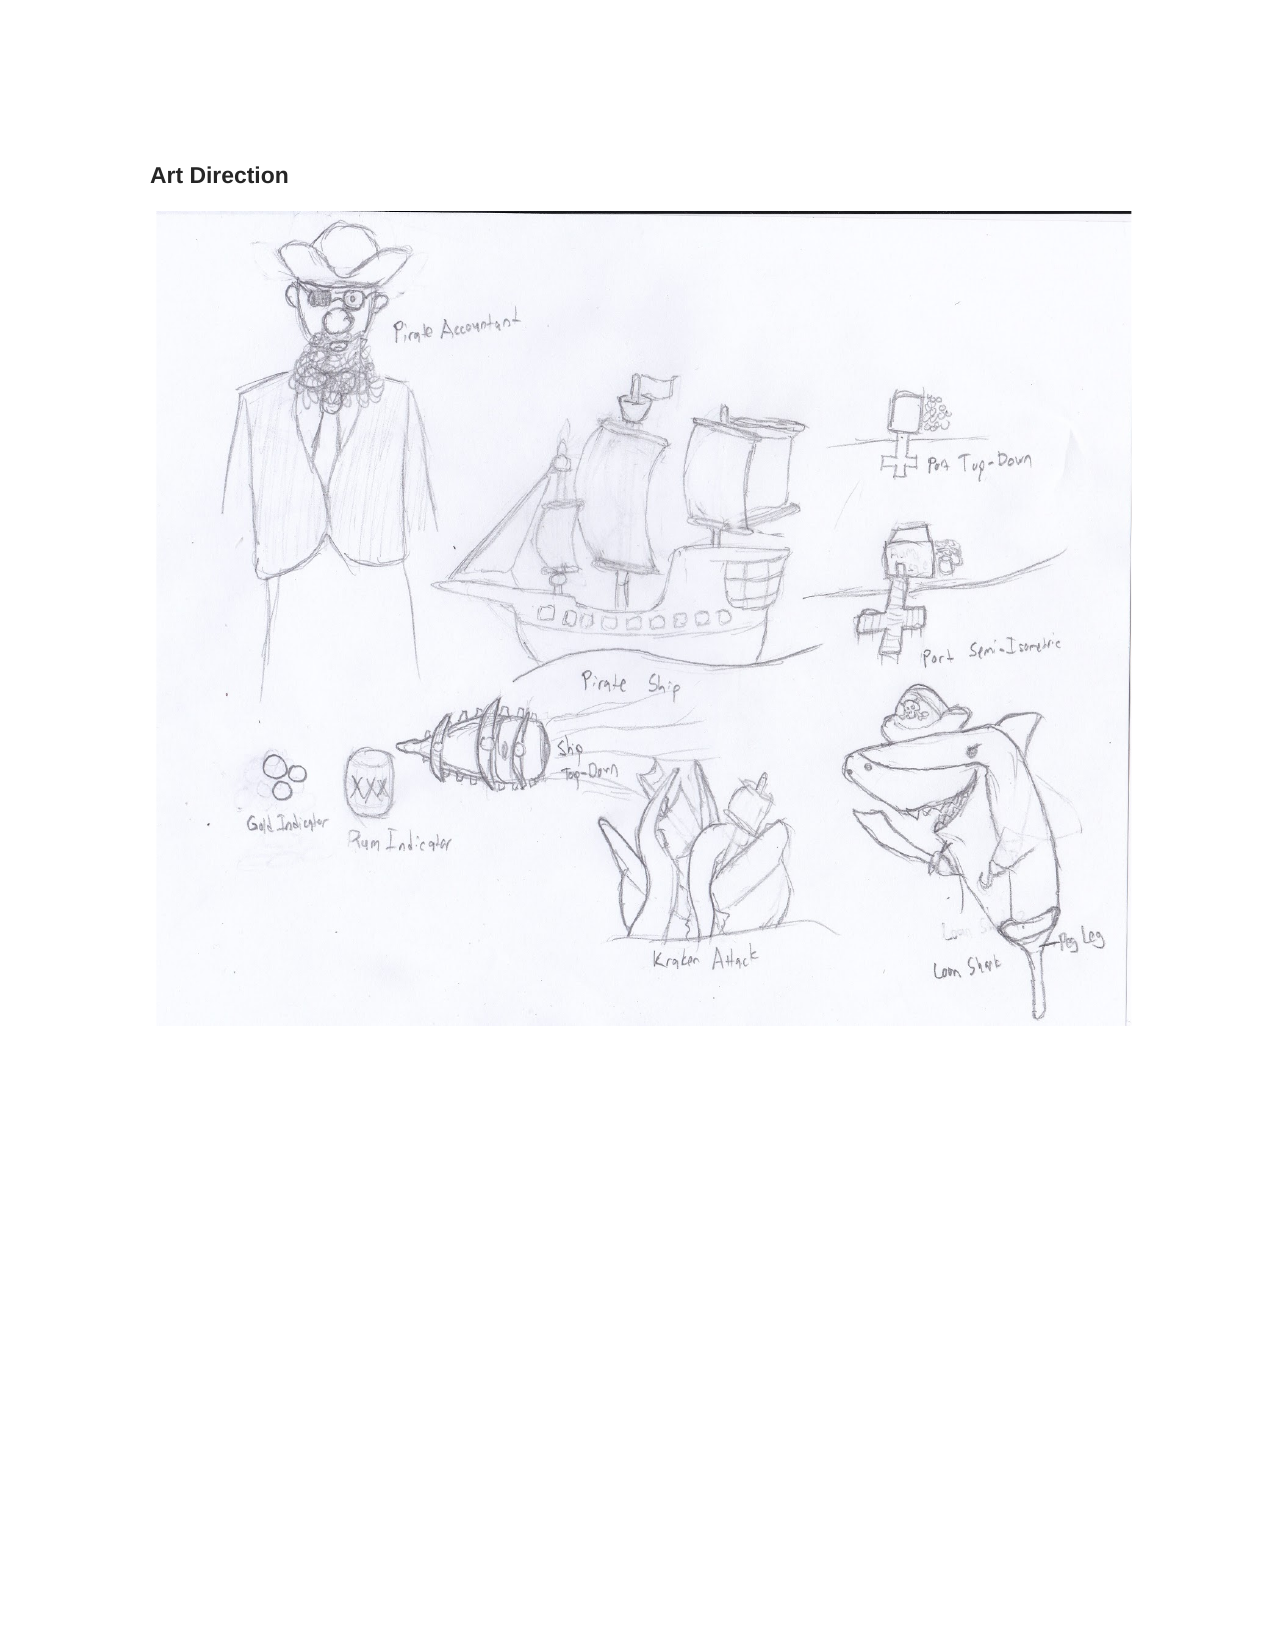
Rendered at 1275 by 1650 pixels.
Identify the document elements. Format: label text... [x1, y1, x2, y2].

text Art Direction [150, 162, 1125, 188]
picture [156, 211, 1132, 1026]
